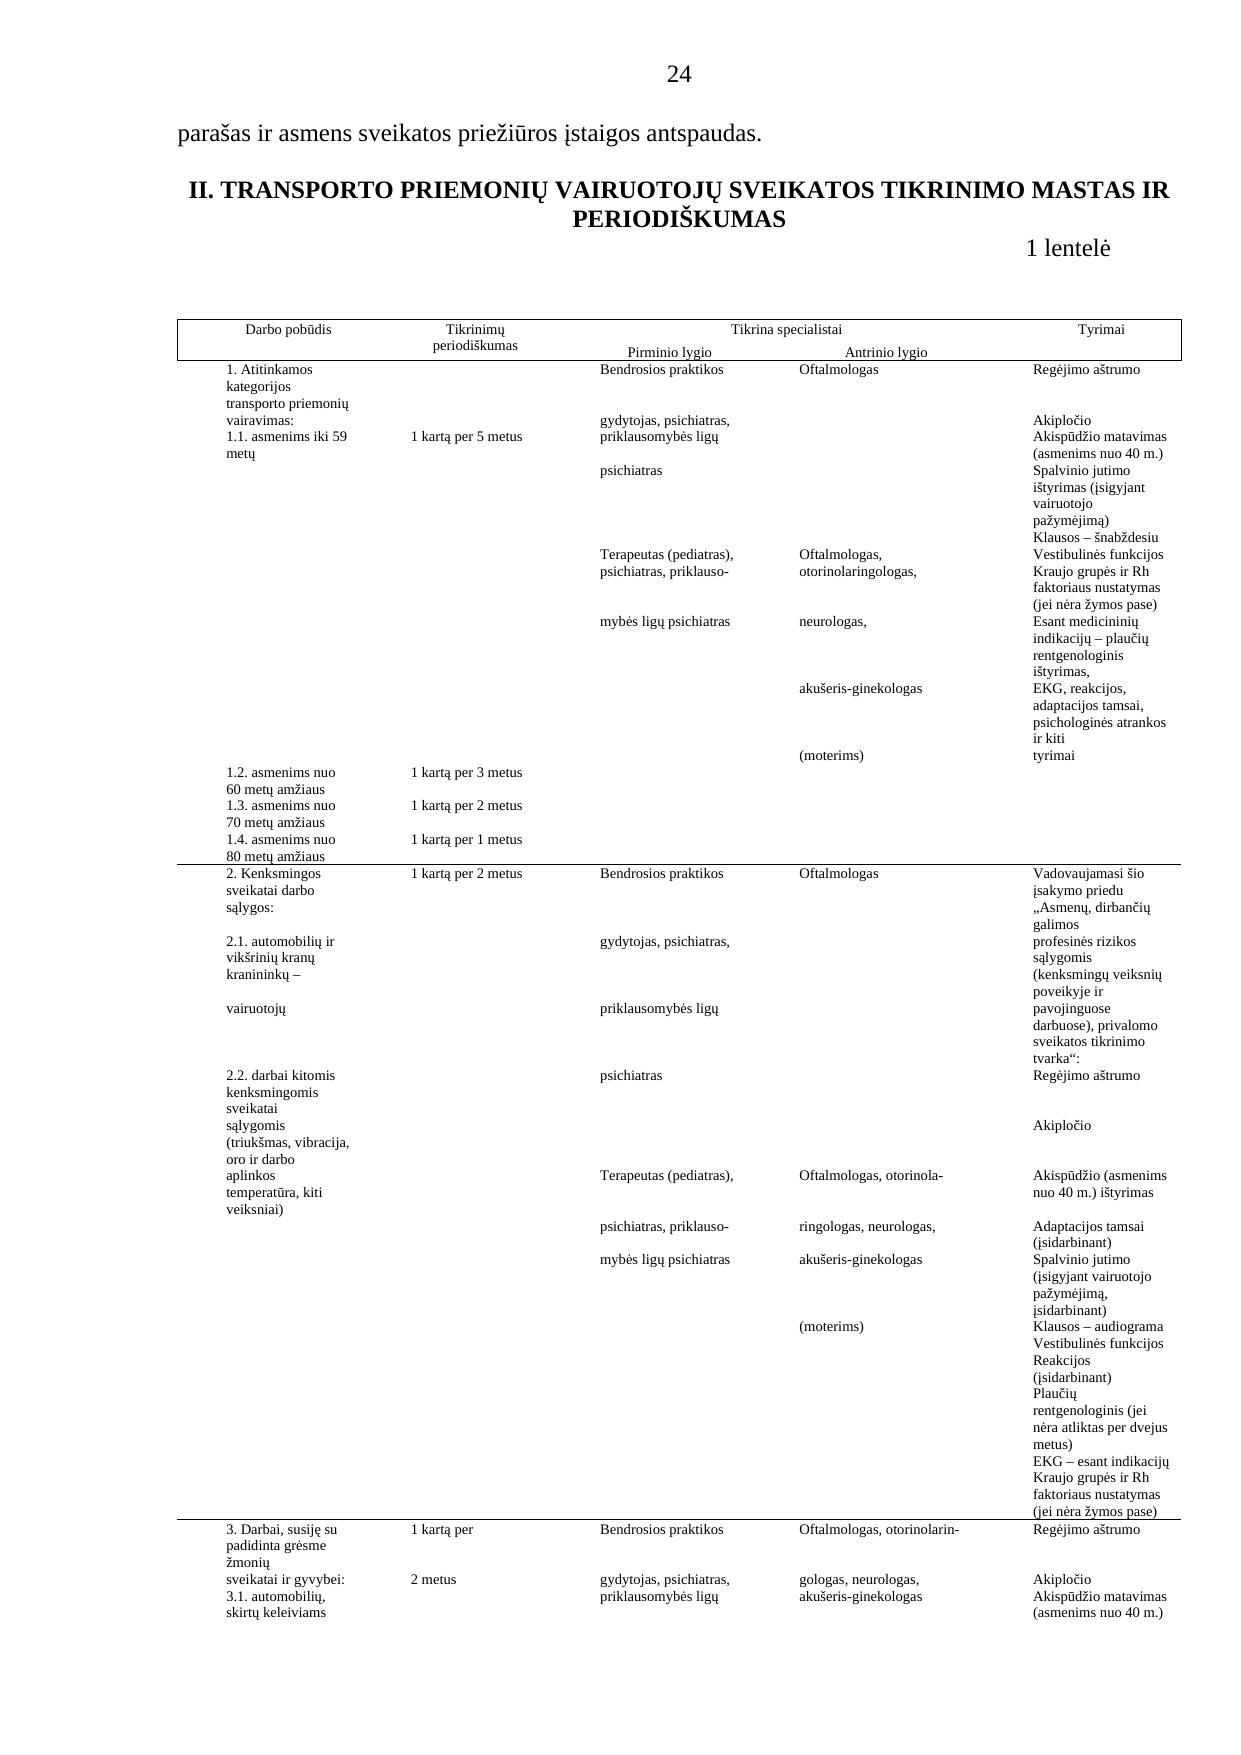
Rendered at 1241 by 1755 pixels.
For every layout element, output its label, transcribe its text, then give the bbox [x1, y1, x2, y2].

table_cell Reakcijos (įsidarbinant) [984, 1352, 1181, 1385]
table_cell 1 kartą per 2 metus [362, 865, 551, 932]
table_cell Kraujo grupės ir Rh faktoriaus nustatymas (jei nėra žymos pase) [984, 563, 1181, 613]
table_cell [362, 680, 551, 747]
table_cell Regėjimo aštrumo [984, 1067, 1181, 1117]
table_cell pavojinguose darbuose), privalomo sveikatos tikrinimo tvarka“: [984, 1000, 1181, 1067]
table_cell priklausomybės ligų [551, 428, 750, 462]
table_cell Vestibulinės funkcijos [984, 546, 1181, 562]
table_cell [177, 529, 362, 546]
table_cell EKG, reakcijos, adaptacijos tamsai, psichologinės atrankos ir kiti [984, 680, 1181, 747]
table_cell Bendrosios praktikos [551, 865, 750, 932]
table_cell Antrinio lygio [750, 342, 984, 360]
table_cell [750, 1469, 984, 1519]
table_cell Klausos – audiograma [984, 1318, 1181, 1335]
table_cell [177, 680, 362, 747]
table_header Tikrina specialistai [551, 320, 984, 342]
table_cell Kraujo grupės ir Rh faktoriaus nustatymas (jei nėra žymos pase) [984, 1469, 1181, 1519]
table_cell [750, 428, 984, 462]
table_cell [362, 1452, 551, 1469]
table_header Tyrimai [984, 320, 1181, 360]
table_cell tyrimai [984, 747, 1181, 764]
table_cell profesinės rizikos sąlygomis (kenksmingų veiksnių poveikyje ir [984, 933, 1181, 999]
table_cell [177, 1251, 362, 1318]
table_cell [362, 1335, 551, 1352]
table_cell [177, 563, 362, 613]
table_cell [177, 613, 362, 680]
table_cell 2. Kenksmingos sveikatai darbo sąlygos: [177, 865, 362, 932]
table_cell Klausos – šnabždesiu [984, 529, 1181, 546]
table_cell 1 kartą per 3 metus [362, 764, 551, 797]
table_cell Regėjimo aštrumo [984, 1520, 1181, 1571]
table_cell [362, 613, 551, 680]
text 1 lentelė [177, 233, 1181, 262]
table_cell 2 metus [362, 1571, 551, 1587]
table_cell 1 kartą per 2 metus [362, 797, 551, 831]
table_cell [551, 764, 750, 797]
table_cell [551, 1335, 750, 1352]
table_cell sveikatai ir gyvybei: [177, 1571, 362, 1587]
table_cell Akispūdžio matavimas (asmenims nuo 40 m.) [984, 1588, 1181, 1621]
table_cell mybės ligų psichiatras [551, 1251, 750, 1318]
table_cell Regėjimo aštrumo [984, 361, 1181, 411]
table_cell [551, 747, 750, 764]
table_cell Pirminio lygio [551, 342, 750, 360]
table_cell [362, 933, 551, 999]
table_header Darbo pobūdis [178, 320, 362, 360]
table_cell 1 kartą per [362, 1520, 551, 1571]
table_cell [362, 1117, 551, 1167]
table_cell Terapeutas (pediatras), [551, 546, 750, 562]
table_cell 1.1. asmenims iki 59 metų [177, 428, 362, 462]
table_cell [177, 546, 362, 562]
table_cell [177, 1385, 362, 1452]
table_cell otorinolaringologas, [750, 563, 984, 613]
table_cell Esant medicininių indikacijų – plaučių rentgenologinis ištyrimas, [984, 613, 1181, 680]
table_cell [750, 1117, 984, 1167]
table_cell psichiatras [551, 462, 750, 529]
table_cell gydytojas, psichiatras, [551, 933, 750, 999]
table_cell [750, 933, 984, 999]
table_cell Akispūdžio matavimas (asmenims nuo 40 m.) [984, 428, 1181, 462]
table_cell [177, 462, 362, 529]
table_cell [750, 1452, 984, 1469]
table_cell Akipločio [984, 411, 1181, 428]
table_cell 1.2. asmenims nuo 60 metų amžiaus [177, 764, 362, 797]
table_cell [750, 764, 984, 797]
table_cell [750, 1352, 984, 1385]
table_cell [362, 1000, 551, 1067]
table_cell [551, 680, 750, 747]
table_cell [984, 797, 1181, 831]
table_cell mybės ligų psichiatras [551, 613, 750, 680]
table_cell akušeris-ginekologas [750, 1251, 984, 1318]
table_cell [177, 1335, 362, 1352]
table_cell [551, 1452, 750, 1469]
table_cell priklausomybės ligų [551, 1588, 750, 1621]
table_cell [551, 831, 750, 864]
table_cell [177, 747, 362, 764]
table_cell [177, 1352, 362, 1385]
table_cell [362, 563, 551, 613]
table_cell psichiatras, priklauso- [551, 1218, 750, 1251]
table_cell [362, 1218, 551, 1251]
table_cell [551, 1352, 750, 1385]
table_cell Terapeutas (pediatras), [551, 1167, 750, 1217]
table_cell [362, 1385, 551, 1452]
table_cell psichiatras [551, 1067, 750, 1117]
table_cell vairuotojų [177, 1000, 362, 1067]
table_cell 2.2. darbai kitomis kenksmingomis sveikatai [177, 1067, 362, 1117]
table_cell [362, 529, 551, 546]
table_cell [177, 1452, 362, 1469]
table_cell [551, 797, 750, 831]
table_cell ringologas, neurologas, [750, 1218, 984, 1251]
table_cell [750, 797, 984, 831]
table_cell [362, 747, 551, 764]
table_header Tikrinimų periodiškumas [362, 320, 551, 360]
table_cell [362, 361, 551, 411]
table_cell 3. Darbai, susiję su padidinta grėsme žmonių [177, 1520, 362, 1571]
table_cell [362, 1352, 551, 1385]
table_cell [984, 831, 1181, 864]
table_cell Vestibulinės funkcijos [984, 1335, 1181, 1352]
table_cell [362, 1318, 551, 1335]
table_cell [362, 1588, 551, 1621]
table_cell [362, 1067, 551, 1117]
table_cell [750, 1067, 984, 1117]
table_cell Akipločio [984, 1117, 1181, 1167]
table_cell neurologas, [750, 613, 984, 680]
table_cell gydytojas, psichiatras, [551, 1571, 750, 1587]
table_cell Oftalmologas [750, 865, 984, 932]
table_cell 2.1. automobilių ir vikšrinių kranų kranininkų – [177, 933, 362, 999]
table_cell akušeris-ginekologas [750, 1588, 984, 1621]
table_cell EKG – esant indikacijų [984, 1452, 1181, 1469]
table_cell Vadovaujamasi šio įsakymo priedu „Asmenų, dirbančių galimos [984, 865, 1181, 932]
table_cell Bendrosios praktikos [551, 361, 750, 411]
table_cell [750, 1335, 984, 1352]
table_cell Spalvinio jutimo ištyrimas (įsigyjant vairuotojo pažymėjimą) [984, 462, 1181, 529]
table_cell Oftalmologas [750, 361, 984, 411]
table_cell 1 kartą per 5 metus [362, 428, 551, 462]
table_cell Bendrosios praktikos [551, 1520, 750, 1571]
table_cell [750, 411, 984, 428]
table_cell Oftalmologas, otorinola- [750, 1167, 984, 1217]
table_cell [177, 1469, 362, 1519]
table_cell [362, 546, 551, 562]
table_cell Plaučių rentgenologinis (jei nėra atliktas per dvejus metus) [984, 1385, 1181, 1452]
table_cell [750, 831, 984, 864]
table_cell 1.4. asmenims nuo 80 metų amžiaus [177, 831, 362, 864]
table_cell 1.3. asmenims nuo 70 metų amžiaus [177, 797, 362, 831]
table_cell [362, 1469, 551, 1519]
table_cell (moterims) [750, 747, 984, 764]
text II. TRANSPORTO PRIEMONIŲ VAIRUOTOJŲ SVEIKATOS TIKRINIMO MASTAS IR PERIODIŠKUMAS [177, 176, 1181, 233]
table_cell [362, 411, 551, 428]
table_cell [362, 1167, 551, 1217]
table_cell vairavimas: [177, 411, 362, 428]
table_cell (moterims) [750, 1318, 984, 1335]
table_cell [551, 529, 750, 546]
table_cell Akispūdžio (asmenims nuo 40 m.) ištyrimas [984, 1167, 1181, 1217]
table_cell Oftalmologas, otorinolarin- [750, 1520, 984, 1571]
table_cell [750, 462, 984, 529]
table_cell sąlygomis (triukšmas, vibracija, oro ir darbo [177, 1117, 362, 1167]
table_cell akušeris-ginekologas [750, 680, 984, 747]
table_cell [177, 1318, 362, 1335]
table_cell Spalvinio jutimo (įsigyjant vairuotojo pažymėjimą, įsidarbinant) [984, 1251, 1181, 1318]
table_cell [750, 1385, 984, 1452]
table_cell [551, 1117, 750, 1167]
table_cell psichiatras, priklauso- [551, 563, 750, 613]
table_cell priklausomybės ligų [551, 1000, 750, 1067]
text parašas ir asmens sveikatos priežiūros įstaigos antspaudas. [177, 118, 1181, 147]
table_cell [551, 1469, 750, 1519]
table_cell Oftalmologas, [750, 546, 984, 562]
table_cell [551, 1318, 750, 1335]
table_cell aplinkos temperatūra, kiti veiksniai) [177, 1167, 362, 1217]
table_cell [551, 1385, 750, 1452]
table_cell Akipločio [984, 1571, 1181, 1587]
table_cell gologas, neurologas, [750, 1571, 984, 1587]
table_cell [750, 1000, 984, 1067]
table_cell gydytojas, psichiatras, [551, 411, 750, 428]
table_cell [984, 764, 1181, 797]
table_cell 1. Atitinkamos kategorijos transporto priemonių [177, 361, 362, 411]
table_cell 1 kartą per 1 metus [362, 831, 551, 864]
table_cell [362, 1251, 551, 1318]
table_cell 3.1. automobilių, skirtų keleiviams [177, 1588, 362, 1621]
table_cell Adaptacijos tamsai (įsidarbinant) [984, 1218, 1181, 1251]
table_cell [177, 1218, 362, 1251]
table_cell [362, 462, 551, 529]
table_cell [750, 529, 984, 546]
